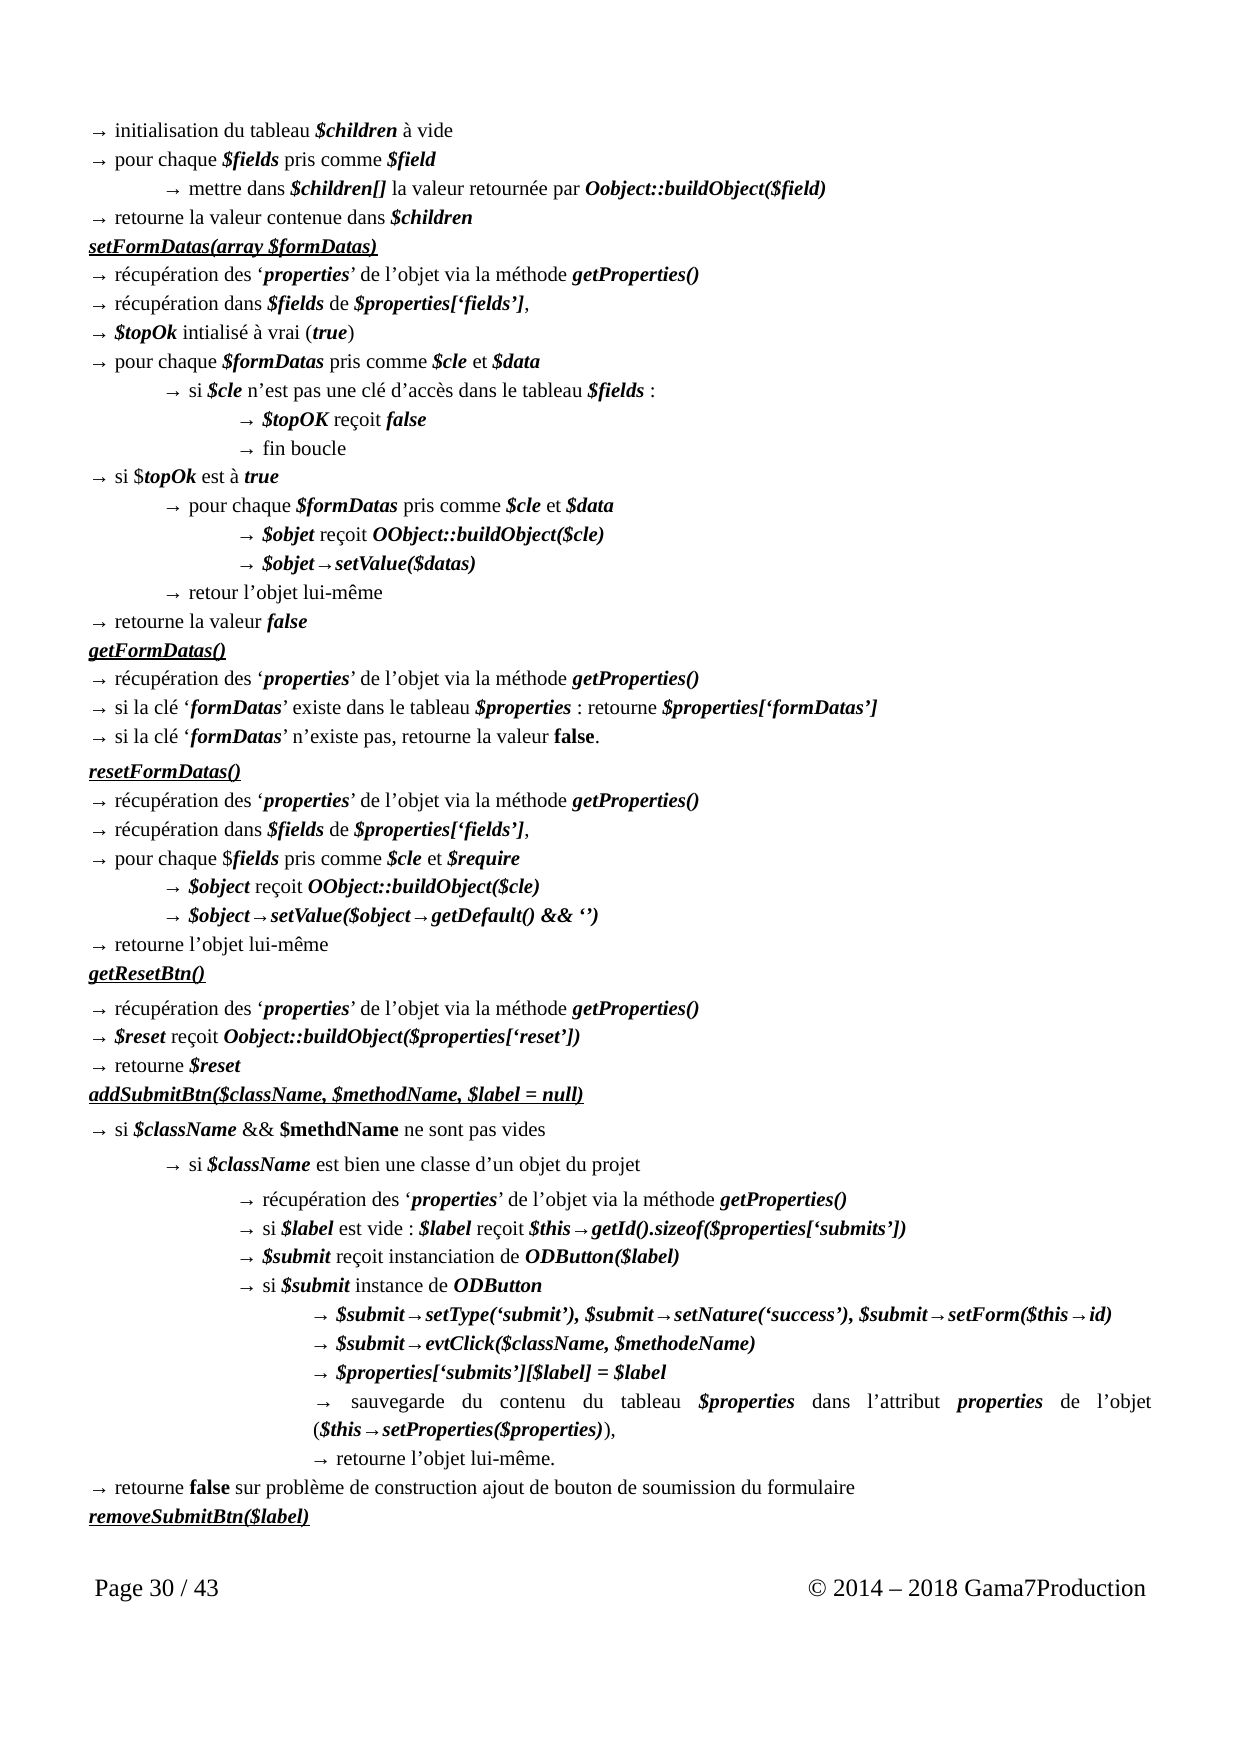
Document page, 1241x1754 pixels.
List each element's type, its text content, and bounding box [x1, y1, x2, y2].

text → $object reçoit OObject::buildObject($cle) [88, 874, 1152, 898]
text → $submit reçoit instanciation de ODButton($label) [88, 1244, 1152, 1268]
text getResetBtn() [88, 961, 1152, 985]
text getFormDatas() [88, 637, 1152, 662]
text addSubmitBtn($className, $methodName, $label = null) [88, 1082, 1152, 1106]
text → retourne la valeur contenue dans $children [88, 205, 1152, 229]
text → récupération des ‘properties’ de l’objet via la méthode getProperties() [88, 262, 1152, 286]
text → $properties[‘submits’][$label] = $label [88, 1360, 1152, 1384]
text → retourne false sur problème de construction ajout de bouton de soumission du formulaire [88, 1475, 1152, 1499]
text → récupération des ‘properties’ de l’objet via la méthode getProperties() [88, 1187, 1152, 1211]
text → pour chaque $formDatas pris comme $cle et $data [88, 349, 1152, 373]
text → récupération des ‘properties’ de l’objet via la méthode getProperties() [88, 996, 1152, 1020]
text → $reset reçoit Oobject::buildObject($properties[‘reset’]) [88, 1024, 1152, 1048]
text → $topOK reçoit false [88, 407, 1152, 431]
text → mettre dans $children[] la valeur retournée par Oobject::buildObject($field) [88, 176, 1152, 200]
text → pour chaque $formDatas pris comme $cle et $data [88, 493, 1152, 517]
text → retourne $reset [88, 1053, 1152, 1077]
text → fin boucle [88, 436, 1152, 459]
text → si $submit instance de ODButton [88, 1273, 1152, 1297]
text → récupération dans $fields de $properties[‘fields’], [88, 817, 1152, 841]
text → si $className && $methdName ne sont pas vides [88, 1117, 1152, 1141]
text → retourne la valeur false [88, 609, 1152, 633]
text → $submit→evtClick($className, $methodeName) [88, 1331, 1152, 1355]
text → $topOk intialisé à vrai (true) [88, 320, 1152, 344]
text → $submit→setType(‘submit’), $submit→setNature(‘success’), $submit→setForm($this→id) [88, 1302, 1152, 1326]
text → récupération dans $fields de $properties[‘fields’], [88, 291, 1152, 315]
text → retourne l’objet lui-même. [88, 1446, 1152, 1470]
text → si la clé ‘formDatas’ existe dans le tableau $properties : retourne $properties[‘formDatas’] [88, 695, 1152, 719]
text → récupération des ‘properties’ de l’objet via la méthode getProperties() [88, 788, 1152, 812]
text → retour l’objet lui-même [88, 580, 1152, 604]
text → si $topOk est à true [88, 464, 1152, 488]
text removeSubmitBtn($label) [88, 1504, 1152, 1528]
text → récupération des ‘properties’ de l’objet via la méthode getProperties() [88, 666, 1152, 690]
text → $object→setValue($object→getDefault() && ‘’) [88, 903, 1152, 927]
text → pour chaque $fields pris comme $field [88, 147, 1152, 171]
text → si la clé ‘formDatas’ n’existe pas, retourne la valeur false. [88, 724, 1152, 748]
text setFormDatas(array $formDatas) [88, 233, 1152, 258]
text → retourne l’objet lui-même [88, 932, 1152, 956]
text resetFormDatas() [88, 759, 1152, 783]
text → $objet reçoit OObject::buildObject($cle) [88, 522, 1152, 546]
text → si $label est vide : $label reçoit $this→getId().sizeof($properties[‘submits’]) [88, 1215, 1152, 1239]
text → initialisation du tableau $children à vide [88, 118, 1152, 142]
text → si $className est bien une classe d’un objet du projet [88, 1152, 1152, 1176]
text → $objet→setValue($datas) [88, 551, 1152, 575]
text → sauvegarde du contenu du tableau $properties dans l’attribut properties de l’objet ($this→setProperties($properties)), [313, 1388, 1152, 1441]
text → si $cle n’est pas une clé d’accès dans le tableau $fields : [88, 378, 1152, 402]
text → pour chaque $fields pris comme $cle et $require [88, 845, 1152, 869]
